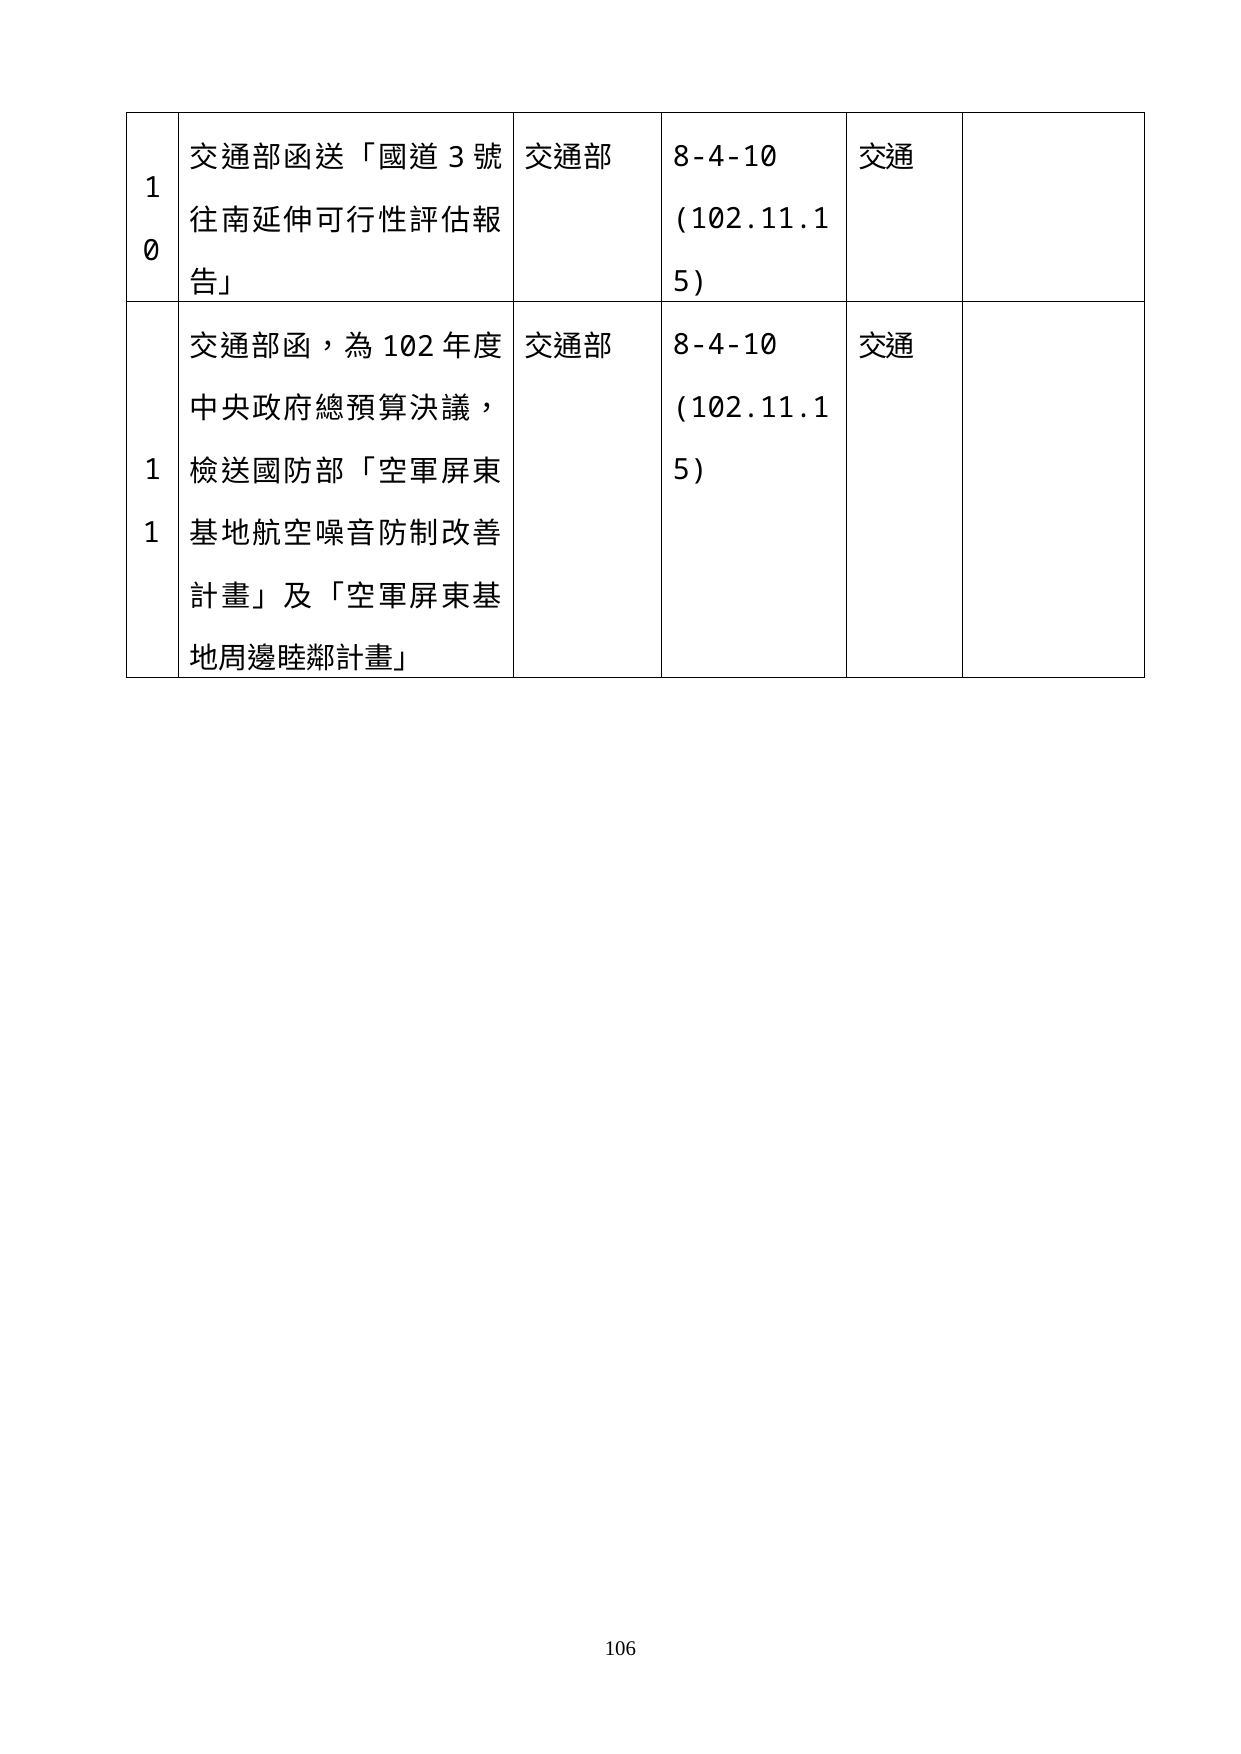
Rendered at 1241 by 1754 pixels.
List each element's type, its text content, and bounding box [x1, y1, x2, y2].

table_cell 交通部 [514, 113, 661, 301]
table_cell 交通部函送「國道3號往南延伸可行性評估報告」 [179, 113, 513, 301]
table_cell 11 [127, 302, 178, 677]
table_cell 交通 [847, 302, 962, 677]
table_cell 交通 [847, 113, 962, 301]
table_cell 交通部函，為102年度中央政府總預算決議，檢送國防部「空軍屏東基地航空噪音防制改善計畫」及「空軍屏東基地周邊睦鄰計畫」 [179, 302, 513, 677]
table_cell [963, 113, 1144, 301]
table_cell 交通部 [514, 302, 661, 677]
table_cell 10 [127, 113, 178, 301]
table_cell 8-4-10 (102.11.15) [662, 302, 846, 677]
table_cell [963, 302, 1144, 677]
table_cell 8-4-10 (102.11.15) [662, 113, 846, 301]
